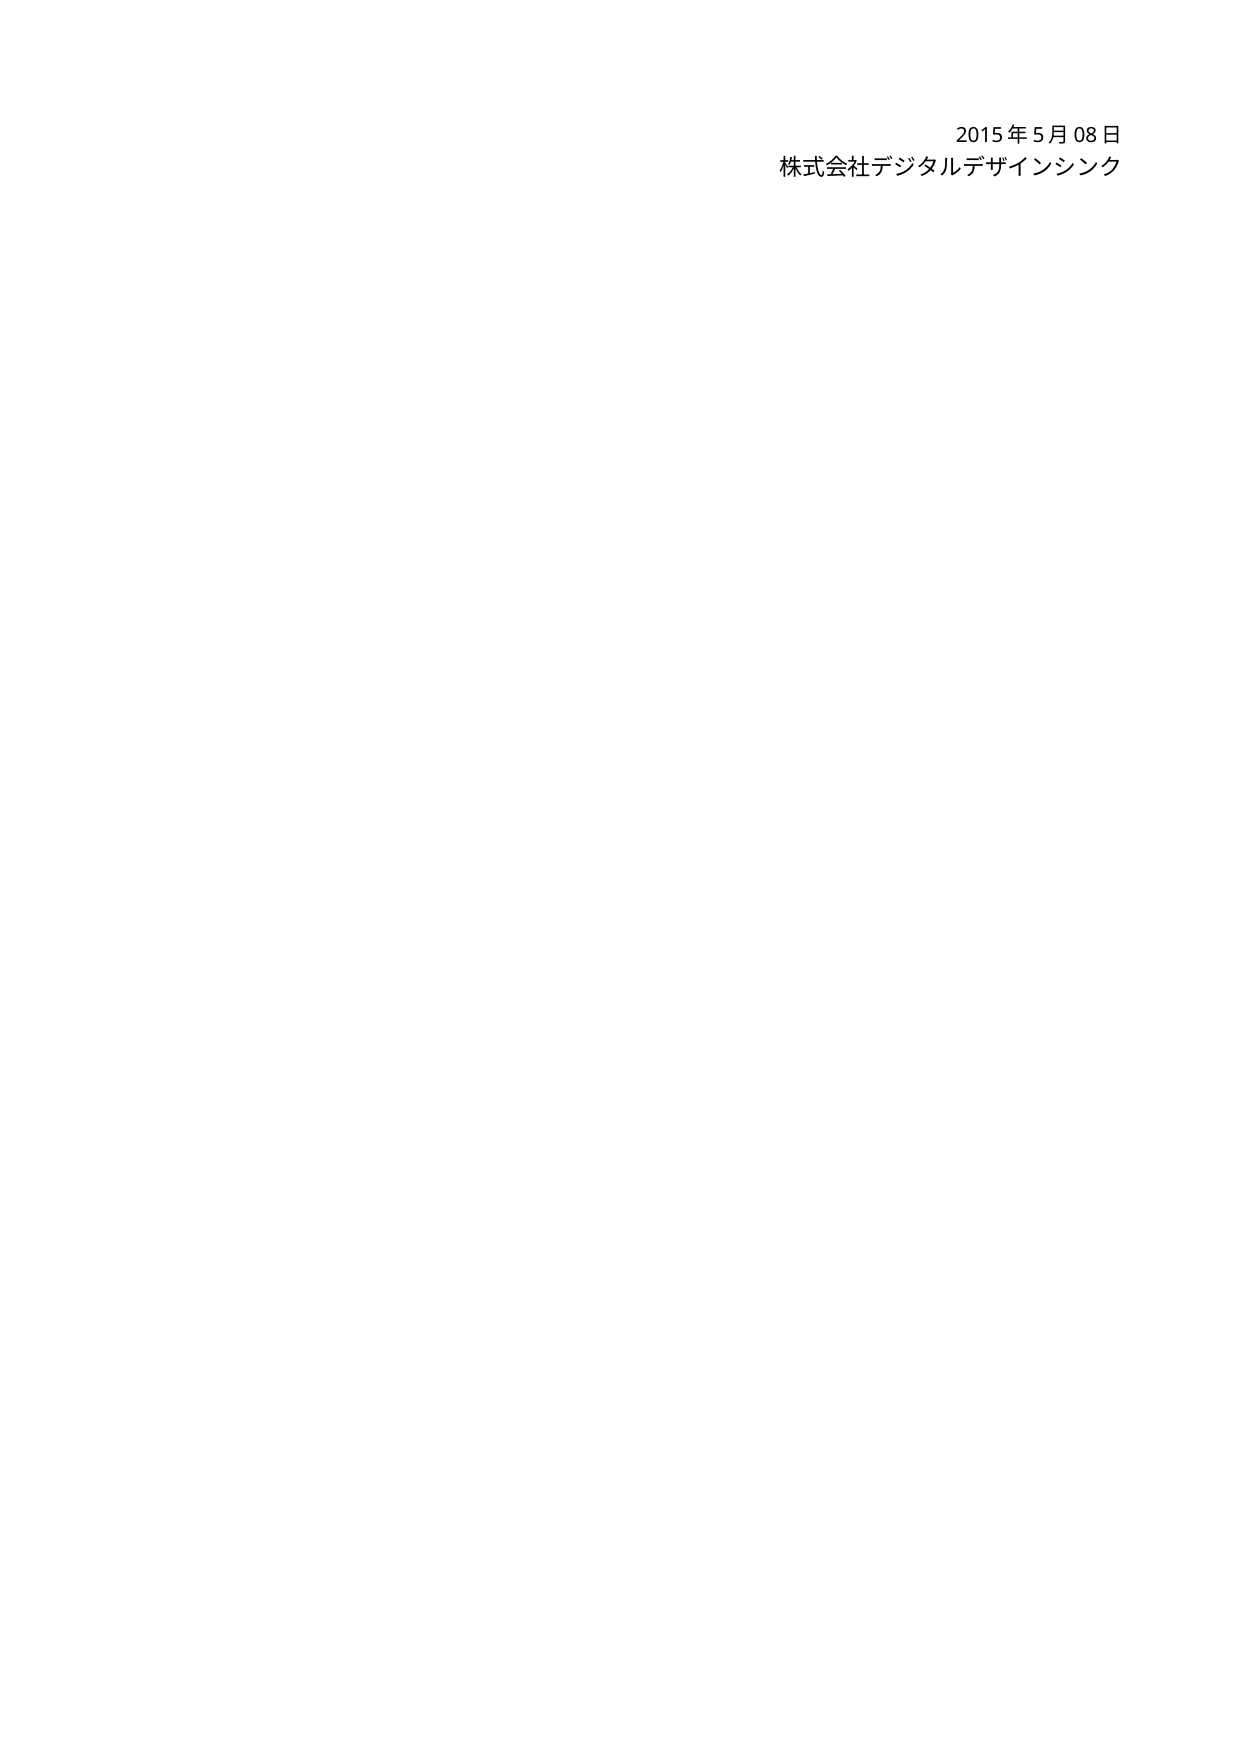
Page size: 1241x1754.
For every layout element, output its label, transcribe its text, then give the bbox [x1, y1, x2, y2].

text 株式会社デジタルデザインシンク [118, 148, 1122, 182]
text 2015年5月08日 [118, 118, 1122, 148]
